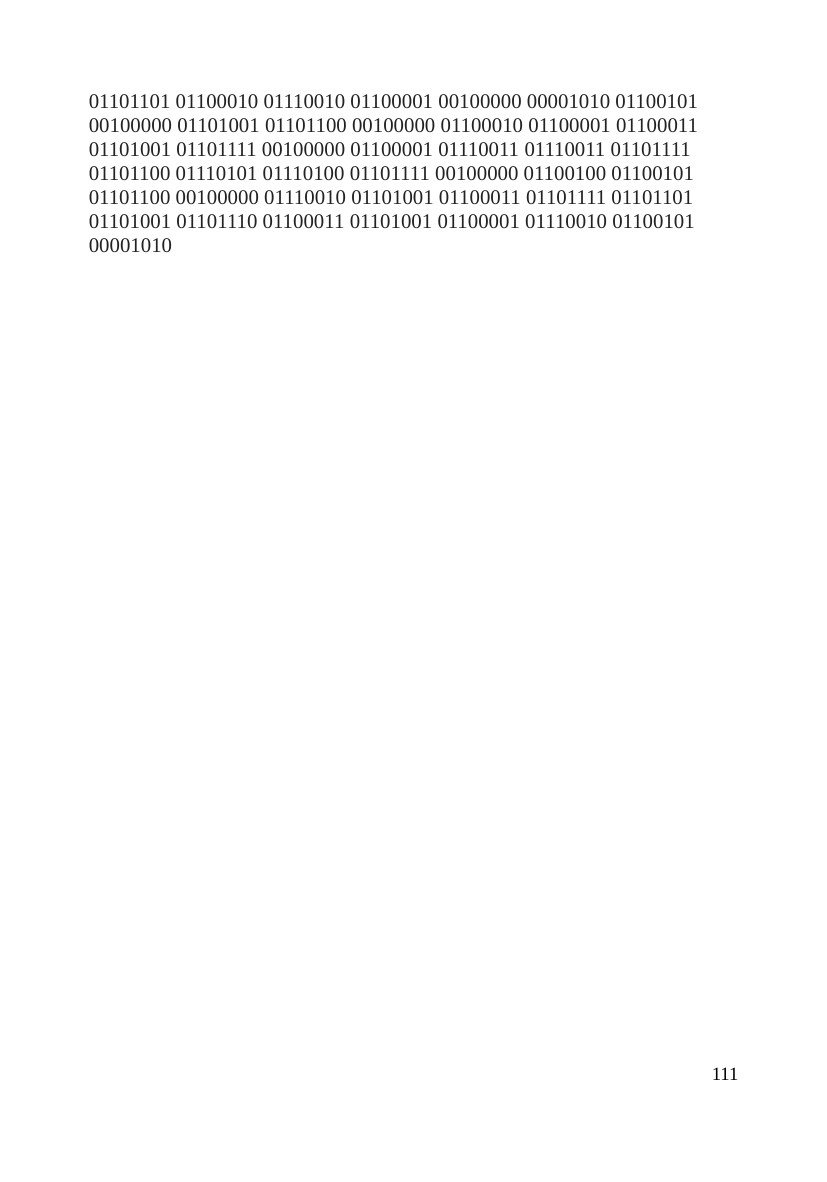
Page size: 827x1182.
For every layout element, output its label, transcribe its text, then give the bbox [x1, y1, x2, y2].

subtitle 01101101 01100010 01110010 01100001 00100000 00001010 01100101 00100000 01101001 01101100 00100000 01100010 01100001 01100011 01101001 01101111 00100000 01100001 01110011 01110011 01101111 01101100 01110101 01110100 01101111 00100000 01100100 01100101 01101100 00100000 01110010 01101001 01100011 01101111 01101101 01101001 01101110 01100011 01101001 01100001 01110010 01100101 00001010 [88, 88, 738, 257]
